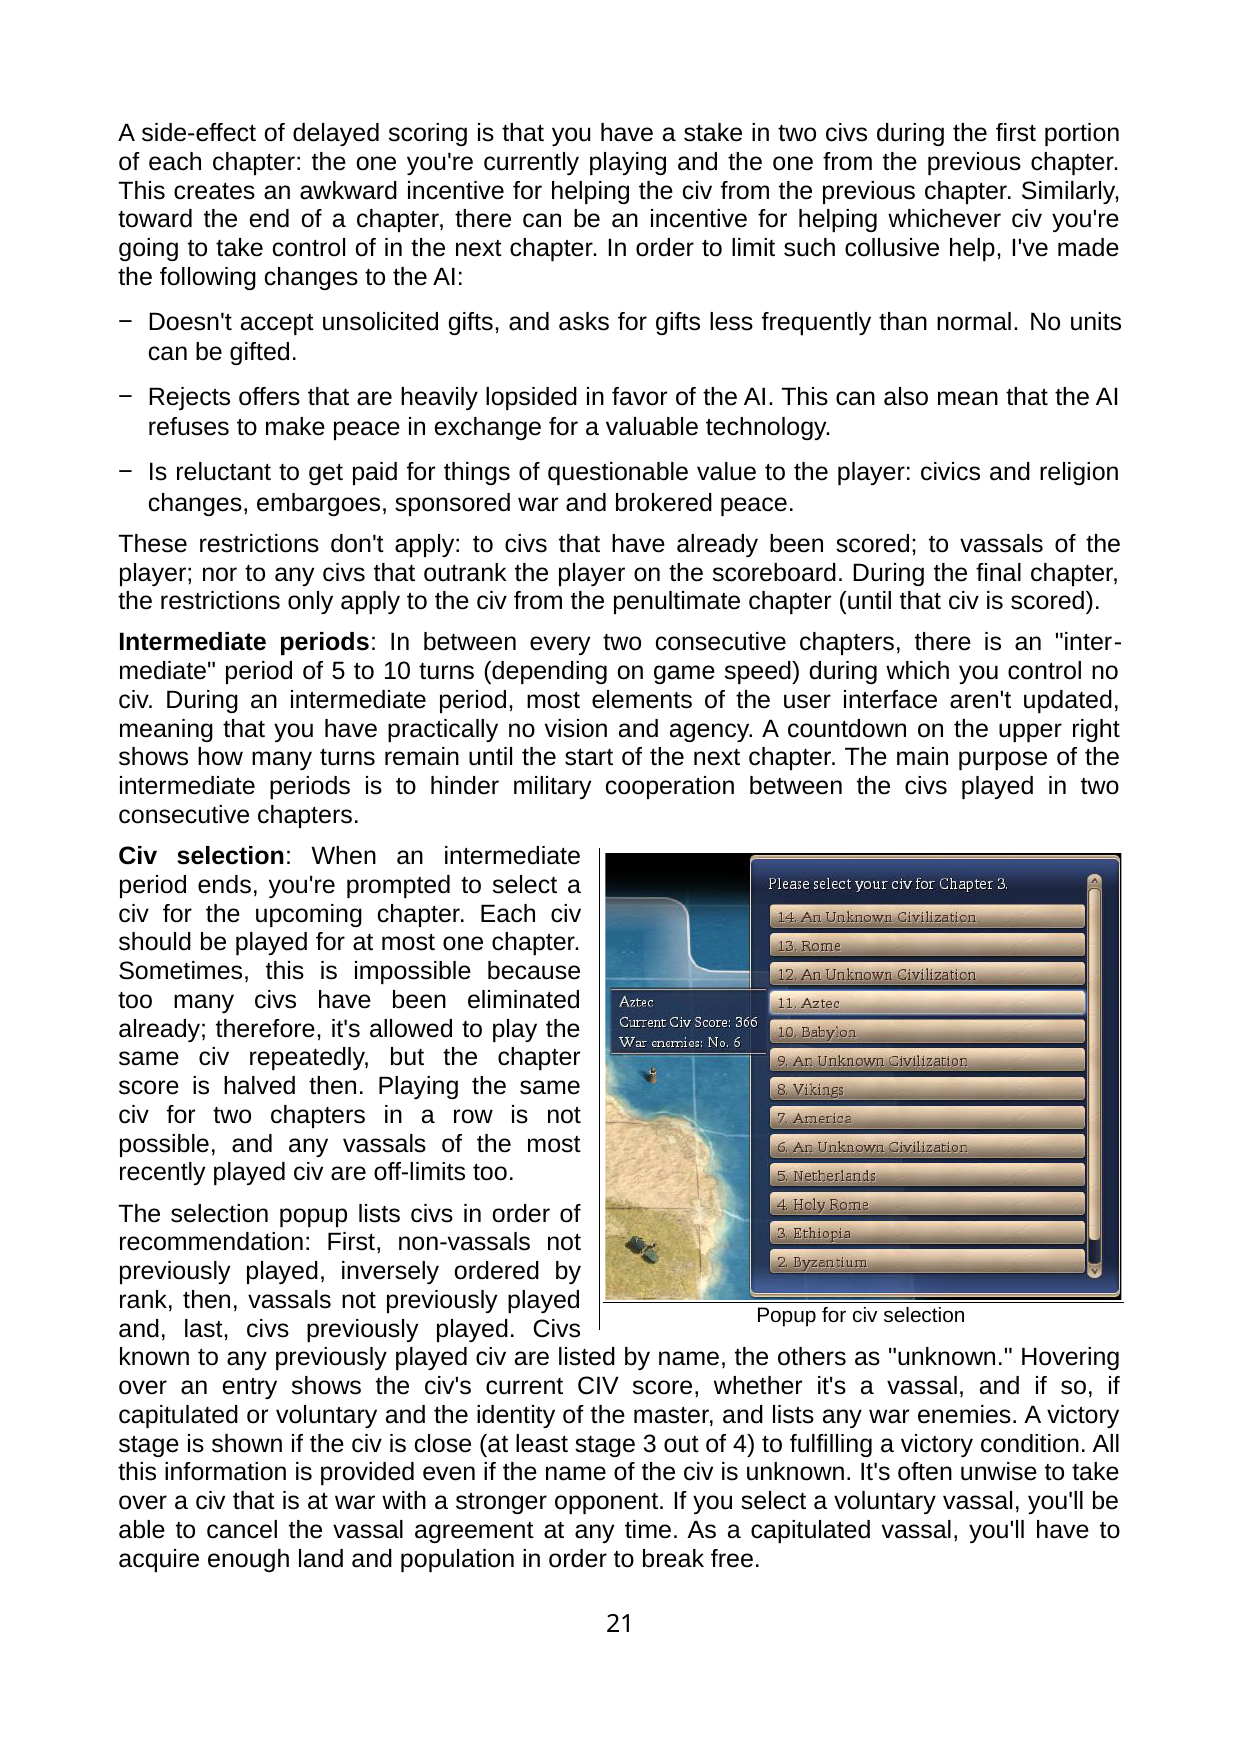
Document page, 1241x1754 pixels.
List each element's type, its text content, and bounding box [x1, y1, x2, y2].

text Intermediate periods: In between every two consecutive chapters, there is an "inter­mediate" period of 5 to 10 turns (depending on game speed) during which you control no civ. During an intermediate period, most elements of the user interface aren't updated, meaning that you have practically no vision and agency. A countdown on the upper right shows how many turns remain until the start of the next chapter. The main purpose of the intermediate periods is to hinder military cooperation between the civs played in two consecutive chapters. [118, 627, 1122, 829]
picture [605, 853, 1122, 1300]
list Doesn't accept unsolicited gifts, and asks for gifts less frequently than normal. No units can be gifted. [118, 303, 1122, 366]
text The selection popup lists civs in order of recommendation: First, non-vassals not previously played, inversely ordered by rank, then, vassals not previously played and, last, civs previously played. Civs known to any previously played civ are listed by name, the others as "unknown." Hovering over an entry shows the civ's current CIV score, whether it's a vassal, and if so, if capitulated or voluntary and the identity of the master, and lists any war enemies. A victory stage is shown if the civ is close (at least stage 3 out of 4) to fulfilling a victory condition. All this information is provided even if the name of the civ is unknown. It's often unwise to take over a civ that is at war with a stronger opponent. If you select a voluntary vassal, you'll be able to cancel the vassal agreement at any time. As a capitulated vassal, you'll have to acquire enough land and population in order to break free. [118, 1198, 1122, 1572]
text Popup for civ selection [602, 1300, 1122, 1326]
text Civ selection: When an intermediate period ends, you're prompted to select a civ for the upcoming chapter. Each civ should be played for at most one chapter. Sometimes, this is impossible because too many civs have been eliminated already; therefore, it's allowed to play the same civ repeatedly, but the chapter score is halved then. Playing the same civ for two chapters in a row is not possible, and any vassals of the most recently played civ are off-limits too. [118, 841, 1122, 1330]
text These restrictions don't apply: to civs that have already been scored; to vassals of the player; nor to any civs that outrank the player on the scoreboard. During the final chapter, the restrictions only apply to the civ from the penultimate chapter (until that civ is scored). [118, 529, 1122, 615]
list Rejects offers that are heavily lopsided in favor of the AI. This can also mean that the AI refuses to make peace in exchange for a valuable technology. [118, 378, 1122, 441]
text A side-effect of delayed scoring is that you have a stake in two civs during the first portion of each chapter: the one you're currently playing and the one from the previous chapter. This creates an awkward incentive for helping the civ from the previous chapter. Similarly, toward the end of a chapter, there can be an incentive for helping whichever civ you're going to take control of in the next chapter. In order to limit such collusive help, I've made the following changes to the AI: [118, 118, 1122, 291]
list Is reluctant to get paid for things of questionable value to the player: civics and religion changes, embargoes, sponsored war and brokered peace. [118, 453, 1122, 516]
